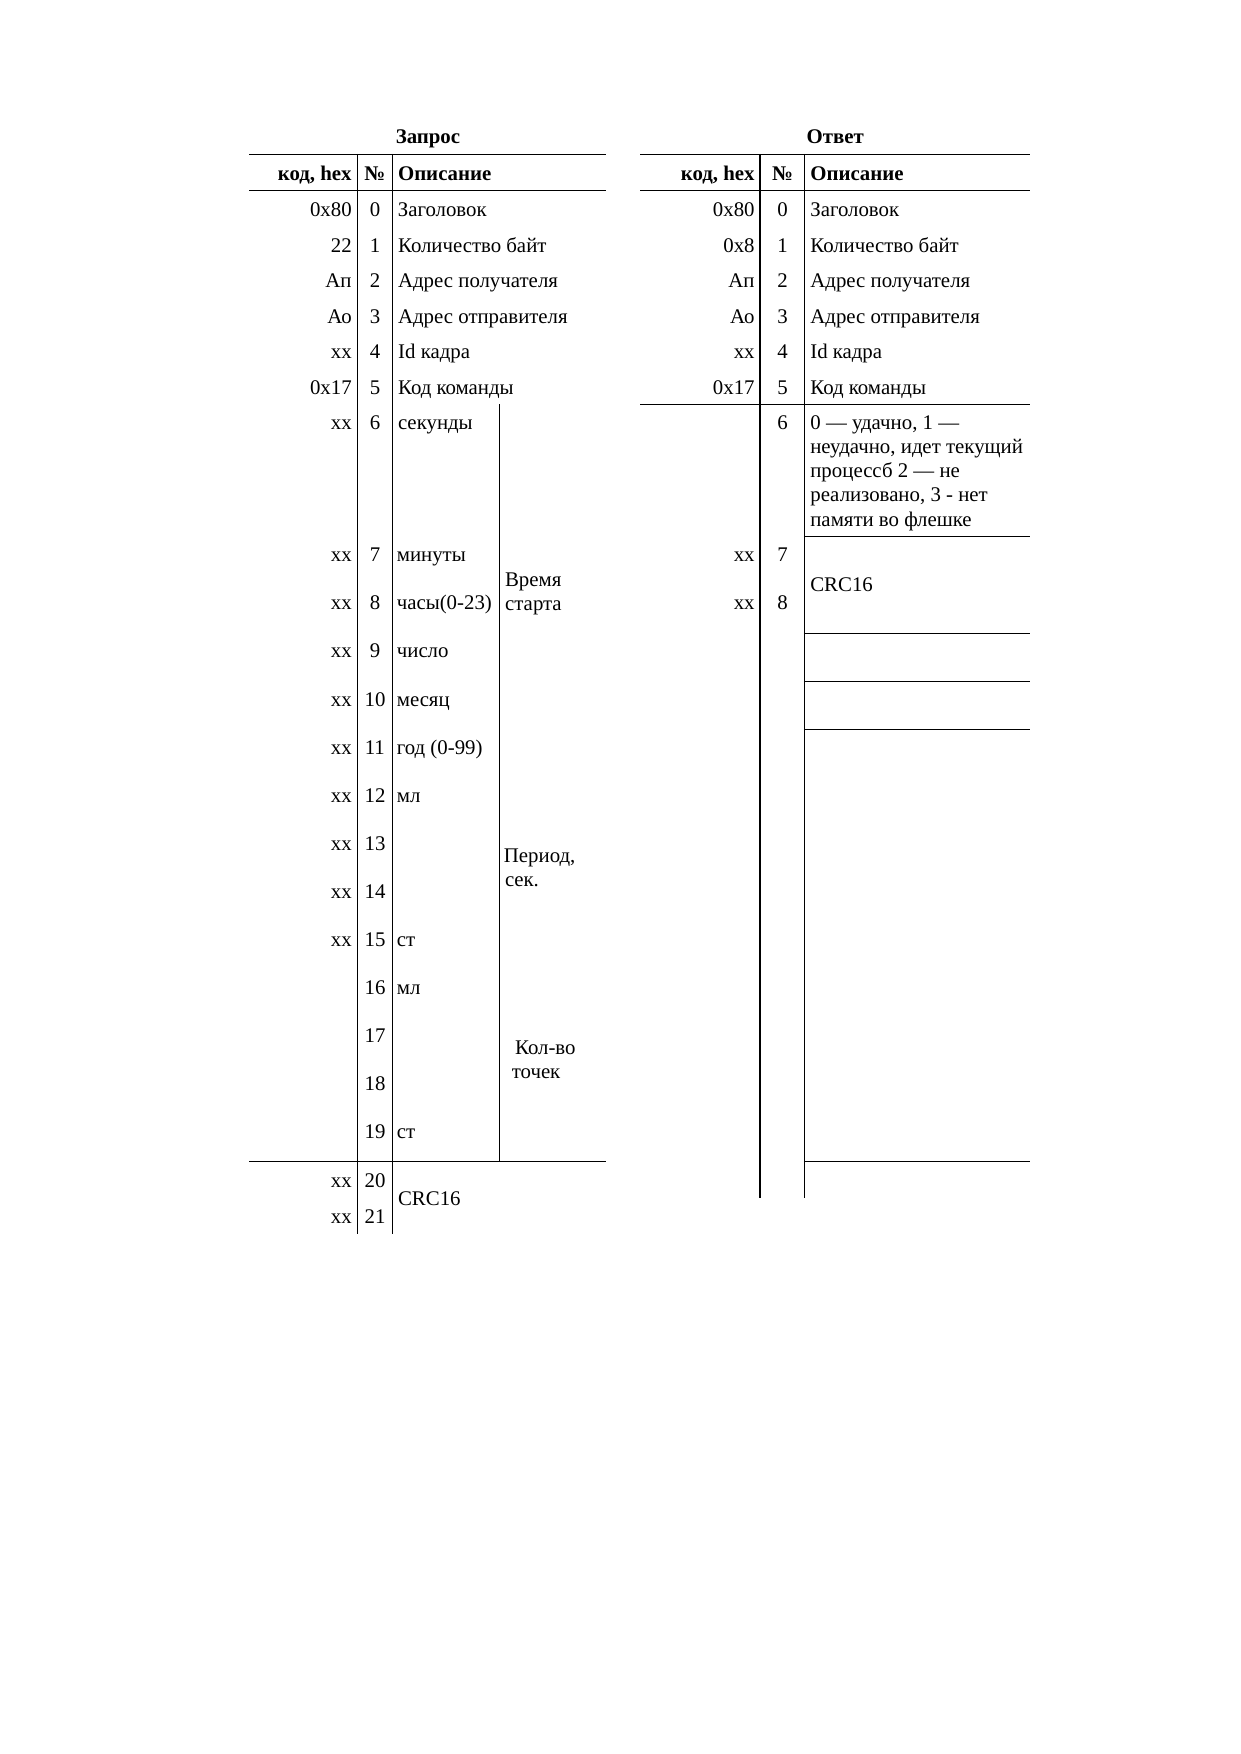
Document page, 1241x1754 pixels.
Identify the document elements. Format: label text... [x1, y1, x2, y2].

table_cell 7 [761, 536, 804, 584]
table_header [606, 118, 640, 154]
table_cell [640, 405, 759, 536]
table_cell [640, 1113, 759, 1161]
table_cell [606, 262, 640, 298]
table_cell [606, 584, 640, 632]
table_cell хх [249, 825, 357, 873]
table_cell [640, 681, 759, 729]
table_cell [606, 1198, 640, 1234]
table_cell Ао [640, 298, 759, 333]
table_cell 13 [358, 825, 392, 873]
table_cell [249, 1113, 357, 1161]
table_cell [805, 682, 1029, 729]
table_cell № [761, 155, 804, 190]
table_cell [805, 969, 1029, 1017]
table_cell [606, 190, 640, 227]
table_cell [805, 873, 1029, 921]
table_cell 6 [358, 404, 392, 536]
table_cell [761, 729, 804, 777]
table_cell Id кадра [805, 333, 1029, 369]
table_cell 20 [358, 1162, 392, 1198]
table_cell 1 [358, 227, 392, 262]
table_cell минуты [393, 536, 499, 584]
table_cell [606, 369, 640, 404]
table_cell CRC16 [393, 1162, 606, 1234]
table_cell [640, 1161, 759, 1198]
table_cell [640, 969, 759, 1017]
table_cell Кол-во точек [500, 969, 606, 1161]
table_cell [606, 729, 640, 777]
table_cell 11 [358, 729, 392, 777]
table_cell [640, 921, 759, 969]
table_cell xx [249, 1162, 357, 1198]
table_cell 16 [358, 969, 392, 1017]
table_cell Ап [249, 262, 357, 298]
table_cell 4 [358, 333, 392, 369]
table_cell [606, 1065, 640, 1113]
table_cell 1 [761, 227, 804, 262]
table_cell 3 [761, 298, 804, 333]
table_cell [640, 1017, 759, 1065]
table_cell 8 [761, 584, 804, 632]
table_cell Код команды [805, 369, 1029, 404]
table_cell 17 [358, 1017, 392, 1065]
table_cell [640, 873, 759, 921]
table_cell 0 [358, 191, 392, 227]
table_cell 4 [761, 333, 804, 369]
table_cell мл [393, 777, 499, 825]
table_cell код, hex [640, 155, 759, 190]
table_cell [393, 873, 499, 921]
table_cell [760, 1198, 804, 1234]
table_cell 0x17 [640, 369, 759, 404]
table_cell 8 [358, 584, 392, 632]
table_cell № [358, 155, 392, 190]
table_cell Адрес получателя [393, 262, 606, 298]
table_cell ст [393, 921, 499, 969]
table_cell Описание [805, 155, 1029, 190]
table_cell [606, 873, 640, 921]
table_cell [761, 1113, 804, 1161]
table_cell мл [393, 969, 499, 1017]
table_cell 3 [358, 298, 392, 333]
table_cell часы(0-23) [393, 584, 499, 632]
table_cell [606, 1017, 640, 1065]
table_cell [804, 1198, 1029, 1234]
table_header Ответ [640, 118, 1029, 154]
table_cell 6 [761, 405, 804, 536]
table_cell 14 [358, 873, 392, 921]
table_cell Время старта [500, 404, 606, 777]
table_cell 7 [358, 536, 392, 584]
table_cell [393, 1017, 499, 1065]
table_cell xx [249, 873, 357, 921]
table_cell [393, 825, 499, 873]
table_cell [640, 633, 759, 681]
table_cell [640, 777, 759, 825]
table_cell Заголовок [805, 191, 1029, 227]
table_cell xx [640, 333, 759, 369]
table_cell хх [249, 536, 357, 584]
table_cell 0 [761, 191, 804, 227]
table_cell Адрес отправителя [805, 298, 1029, 333]
table_cell [761, 921, 804, 969]
table_cell Заголовок [393, 191, 606, 227]
table_cell [606, 969, 640, 1017]
table_cell [606, 298, 640, 333]
table_cell Адрес отправителя [393, 298, 606, 333]
table_cell 15 [358, 921, 392, 969]
table_cell [249, 969, 357, 1017]
table_cell [393, 1065, 499, 1113]
table_cell 18 [358, 1065, 392, 1113]
table_cell [761, 777, 804, 825]
table_cell код, hex [249, 155, 357, 190]
table_cell 5 [761, 369, 804, 404]
table_cell 2 [761, 262, 804, 298]
table_cell 0x17 [249, 369, 357, 404]
table_cell CRC16 [805, 537, 1029, 632]
table_cell хх [249, 681, 357, 729]
table_cell 0 — удачно, 1 — неудачно, идет текущий процессб 2 — не реализовано, 3 - нет памяти во флешке [805, 405, 1029, 536]
table_cell [606, 333, 640, 369]
table_cell хх [640, 584, 759, 632]
table_cell 21 [358, 1198, 392, 1234]
table_cell [761, 1065, 804, 1113]
table_cell [805, 634, 1029, 681]
table_cell [606, 633, 640, 681]
table_cell [761, 1017, 804, 1065]
table_cell [640, 729, 759, 777]
table_cell [805, 1017, 1029, 1065]
table_cell Код команды [393, 369, 606, 404]
table_cell 12 [358, 777, 392, 825]
table_cell 5 [358, 369, 392, 404]
table_cell [249, 1017, 357, 1065]
table_cell 9 [358, 633, 392, 681]
table_cell 19 [358, 1113, 392, 1161]
table_cell [761, 633, 804, 681]
table_cell [606, 1113, 640, 1161]
table_cell [640, 1198, 760, 1234]
table_cell 0x80 [249, 191, 357, 227]
table_cell [761, 825, 804, 873]
table_cell [761, 1161, 804, 1198]
table_cell [606, 777, 640, 825]
table_cell [761, 969, 804, 1017]
table_cell 0x8 [640, 227, 759, 262]
table_cell [606, 825, 640, 873]
table_cell 22 [249, 227, 357, 262]
table_cell 0x80 [640, 191, 759, 227]
table_cell [805, 777, 1029, 825]
table_cell Id кадра [393, 333, 606, 369]
table_cell Ап [640, 262, 759, 298]
table_cell секунды [393, 404, 499, 536]
table_cell [606, 404, 640, 536]
table_cell хх [249, 404, 357, 536]
table_cell Ао [249, 298, 357, 333]
table_cell [805, 825, 1029, 873]
table_cell [640, 825, 759, 873]
table_cell [640, 1065, 759, 1113]
table_cell [805, 921, 1029, 969]
table_cell [606, 154, 640, 190]
table_cell Адрес получателя [805, 262, 1029, 298]
table_cell Период, сек. [500, 777, 606, 969]
table_cell xx [249, 333, 357, 369]
table_cell Количество байт [393, 227, 606, 262]
table_cell месяц [393, 681, 499, 729]
table_cell хх [249, 777, 357, 825]
table_cell хх [249, 633, 357, 681]
table_cell xx [640, 536, 759, 584]
table_cell Количество байт [805, 227, 1029, 262]
table_cell [805, 1113, 1029, 1161]
table_cell [606, 227, 640, 262]
table_cell xx [249, 921, 357, 969]
table_cell ст [393, 1113, 499, 1161]
table_cell Описание [393, 155, 606, 190]
table_cell [805, 730, 1029, 777]
table_cell [606, 921, 640, 969]
table_header Запрос [249, 118, 606, 154]
table_cell [606, 536, 640, 584]
table_cell [805, 1162, 1029, 1198]
table_cell хх [249, 584, 357, 632]
table_cell [761, 681, 804, 729]
table_cell 10 [358, 681, 392, 729]
table_cell [606, 681, 640, 729]
table_cell [761, 873, 804, 921]
table_cell [606, 1161, 640, 1198]
table_cell [249, 1065, 357, 1113]
table_cell 2 [358, 262, 392, 298]
table_cell xx [249, 1198, 357, 1234]
table_cell число [393, 633, 499, 681]
table_cell [805, 1065, 1029, 1113]
table_cell хх [249, 729, 357, 777]
table_cell год (0-99) [393, 729, 499, 777]
